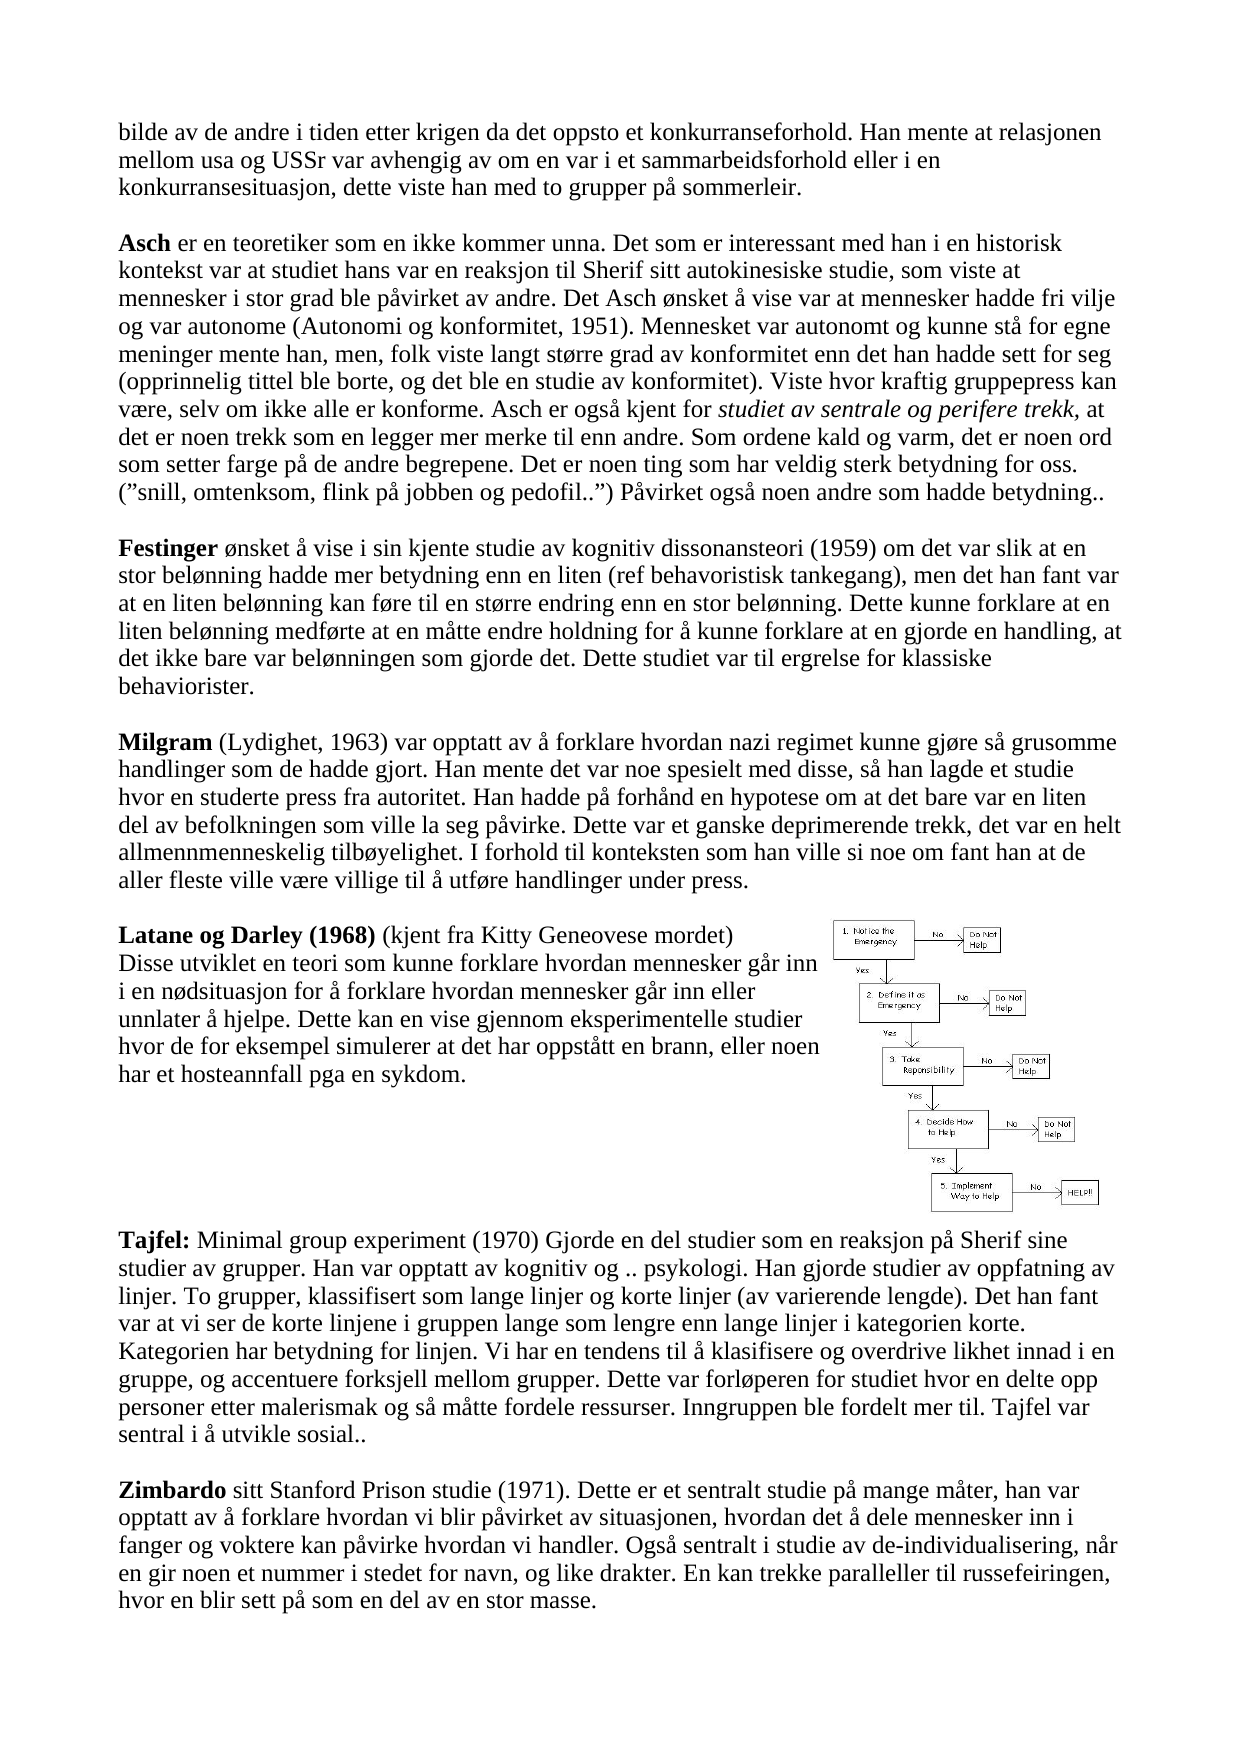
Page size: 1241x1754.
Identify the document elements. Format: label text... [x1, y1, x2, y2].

text Disse utviklet en teori som kunne forklare hvordan mennesker går inn i en nødsituasjon for å forklare hvordan mennesker går inn eller unnlater å hjelpe. Dette kan en vise gjennom eksperimentelle studier hvor de for eksempel simulerer at det har oppstått en brann, eller noen har et hosteannfall pga en sykdom. [118, 949, 830, 1088]
text Milgram (Lydighet, 1963) var opptatt av å forklare hvordan nazi regimet kunne gjøre så grusomme handlinger som de hadde gjort. Han mente det var noe spesielt med disse, så han lagde et studie hvor en studerte press fra autoritet. Han hadde på forhånd en hypotese om at det bare var en liten del av befolkningen som ville la seg påvirke. Dette var et ganske deprimerende trekk, det var en helt allmennmenneskelig tilbøyelighet. I forhold til konteksten som han ville si noe om fant han at de aller fleste ville være villige til å utføre handlinger under press. [118, 728, 1122, 894]
text Festinger ønsket å vise i sin kjente studie av kognitiv dissonansteori (1959) om det var slik at en stor belønning hadde mer betydning enn en liten (ref behavoristisk tankegang), men det han fant var at en liten belønning kan føre til en større endring enn en stor belønning. Dette kunne forklare at en liten belønning medførte at en måtte endre holdning for å kunne forklare at en gjorde en handling, at det ikke bare var belønningen som gjorde det. Dette studiet var til ergrelse for klassiske behaviorister. [118, 534, 1122, 700]
text Latane og Darley (1968) (kjent fra Kitty Geneovese mordet) [118, 922, 830, 949]
text Asch er en teoretiker som en ikke kommer unna. Det som er interessant med han i en historisk kontekst var at studiet hans var en reaksjon til Sherif sitt autokinesiske studie, som viste at mennesker i stor grad ble påvirket av andre. Det Asch ønsket å vise var at mennesker hadde fri vilje og var autonome (Autonomi og konformitet, 1951). Mennesket var autonomt og kunne stå for egne meninger mente han, men, folk viste langt større grad av konformitet enn det han hadde sett for seg (opprinnelig tittel ble borte, og det ble en studie av konformitet). Viste hvor kraftig gruppepress kan være, selv om ikke alle er konforme. Asch er også kjent for studiet av sentrale og perifere trekk, at det er noen trekk som en legger mer merke til enn andre. Som ordene kald og varm, det er noen ord som setter farge på de andre begrepene. Det er noen ting som har veldig sterk betydning for oss. (”snill, omtenksom, flink på jobben og pedofil..”) Påvirket også noen andre som hadde betydning.. [118, 229, 1122, 506]
text bilde av de andre i tiden etter krigen da det oppsto et konkurranseforhold. Han mente at relasjonen mellom usa og USSr var avhengig av om en var i et sammarbeidsforhold eller i en konkurransesituasjon, dette viste han med to grupper på sommerleir. [118, 118, 1122, 201]
picture [830, 918, 1101, 1214]
text Tajfel: Minimal group experiment (1970) Gjorde en del studier som en reaksjon på Sherif sine studier av grupper. Han var opptatt av kognitiv og .. psykologi. Han gjorde studier av oppfatning av linjer. To grupper, klassifisert som lange linjer og korte linjer (av varierende lengde). Det han fant var at vi ser de korte linjene i gruppen lange som lengre enn lange linjer i kategorien korte. Kategorien har betydning for linjen. Vi har en tendens til å klasifisere og overdrive likhet innad i en gruppe, og accentuere forksjell mellom grupper. Dette var forløperen for studiet hvor en delte opp personer etter malerismak og så måtte fordele ressurser. Inngruppen ble fordelt mer til. Tajfel var sentral i å utvikle sosial.. [118, 1226, 1122, 1448]
text Zimbardo sitt Stanford Prison studie (1971). Dette er et sentralt studie på mange måter, han var opptatt av å forklare hvordan vi blir påvirket av situasjonen, hvordan det å dele mennesker inn i fanger og voktere kan påvirke hvordan vi handler. Også sentralt i studie av de-individualisering, når en gir noen et nummer i stedet for navn, og like drakter. En kan trekke paralleller til russefeiringen, hvor en blir sett på som en del av en stor masse. [118, 1476, 1122, 1614]
